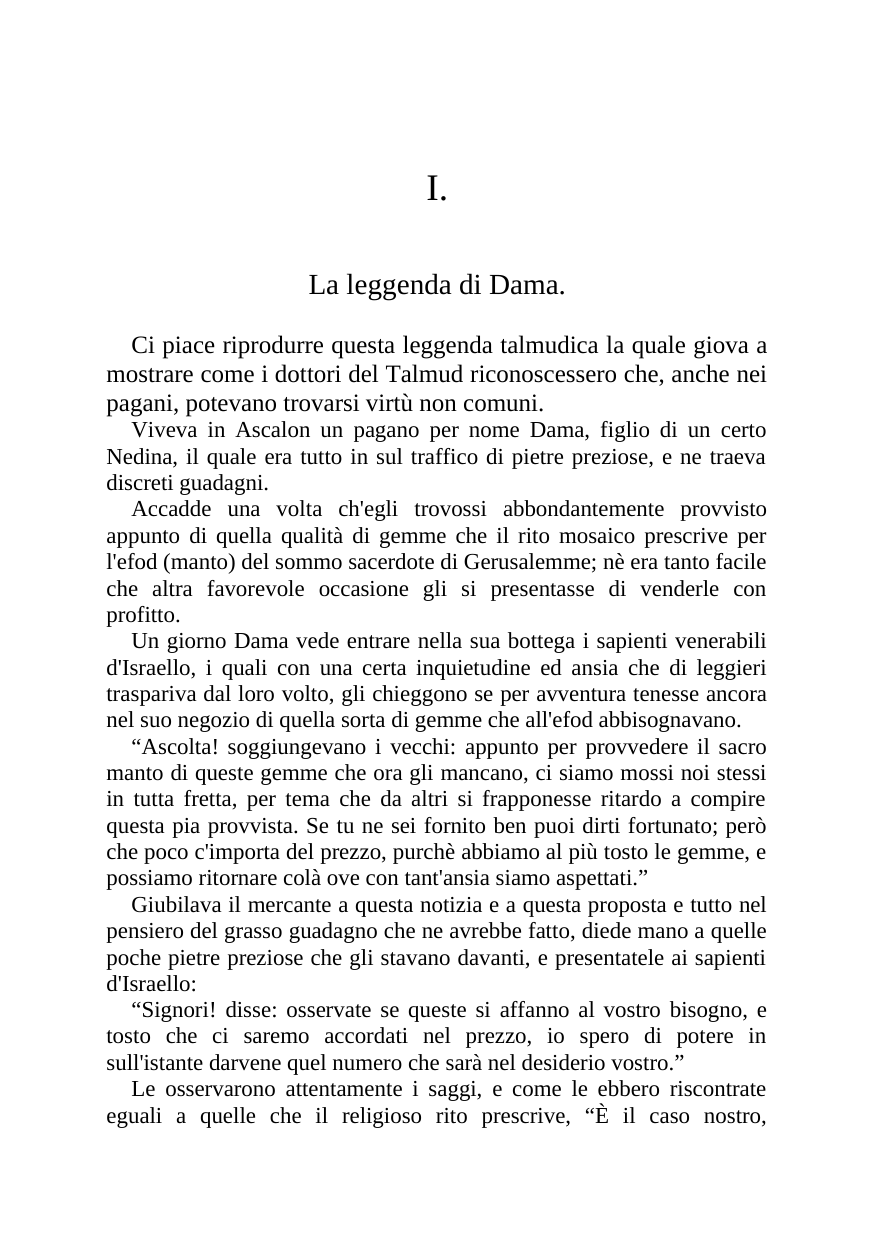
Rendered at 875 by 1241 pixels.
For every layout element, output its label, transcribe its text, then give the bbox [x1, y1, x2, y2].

text Viveva in Ascalon un pagano per nome Dama, figlio di un certo Nedina, il quale era tutto in sul traffico di pietre preziose, e ne traeva discreti guadagni. [106, 416, 768, 496]
text “Signori! disse: osservate se queste si affanno al vostro bisogno, e tosto che ci saremo accordati nel prezzo, io spero di potere in sull'istante darvene quel numero che sarà nel desiderio vostro.” [106, 996, 768, 1075]
text Ci piace riprodurre questa leggenda talmudica la quale giova a mostrare come i dottori del Talmud riconoscessero che, anche nei pagani, potevano trovarsi virtù non comuni. [106, 330, 768, 416]
text Un giorno Dama vede entrare nella sua bottega i sapienti venerabili d'Israello, i quali con una certa inquietudine ed ansia che di leggieri traspariva dal loro volto, gli chieggono se per avventura tenesse ancora nel suo negozio di quella sorta di gemme che all'efod abbisognavano. [106, 627, 768, 733]
text Le osservarono attentamente i saggi, e come le ebbero riscontrate eguali a quelle che il religioso rito prescrive, “È il caso nostro, [106, 1075, 768, 1128]
subtitle La leggenda di Dama. [106, 267, 768, 301]
text Accadde una volta ch'egli trovossi abbondantemente provvisto appunto di quella qualità di gemme che il rito mosaico prescrive per l'efod (manto) del sommo sacerdote di Gerusalemme; nè era tanto facile che altra favorevole occasione gli si presentasse di venderle con profitto. [106, 496, 768, 627]
subtitle I. [106, 165, 768, 208]
text Giubilava il mercante a questa notizia e a questa proposta e tutto nel pensiero del grasso guadagno che ne avrebbe fatto, diede mano a quelle poche pietre preziose che gli stavano davanti, e presentatele ai sapienti d'Israello: [106, 891, 768, 996]
text “Ascolta! soggiungevano i vecchi: appunto per provvedere il sacro manto di queste gemme che ora gli mancano, ci siamo mossi noi stessi in tutta fretta, per tema che da altri si frapponesse ritardo a compire questa pia provvista. Se tu ne sei fornito ben puoi dirti fortunato; però che poco c'importa del prezzo, purchè abbiamo al più tosto le gemme, e possiamo ritornare colà ove con tant'ansia siamo aspettati.” [106, 733, 768, 891]
